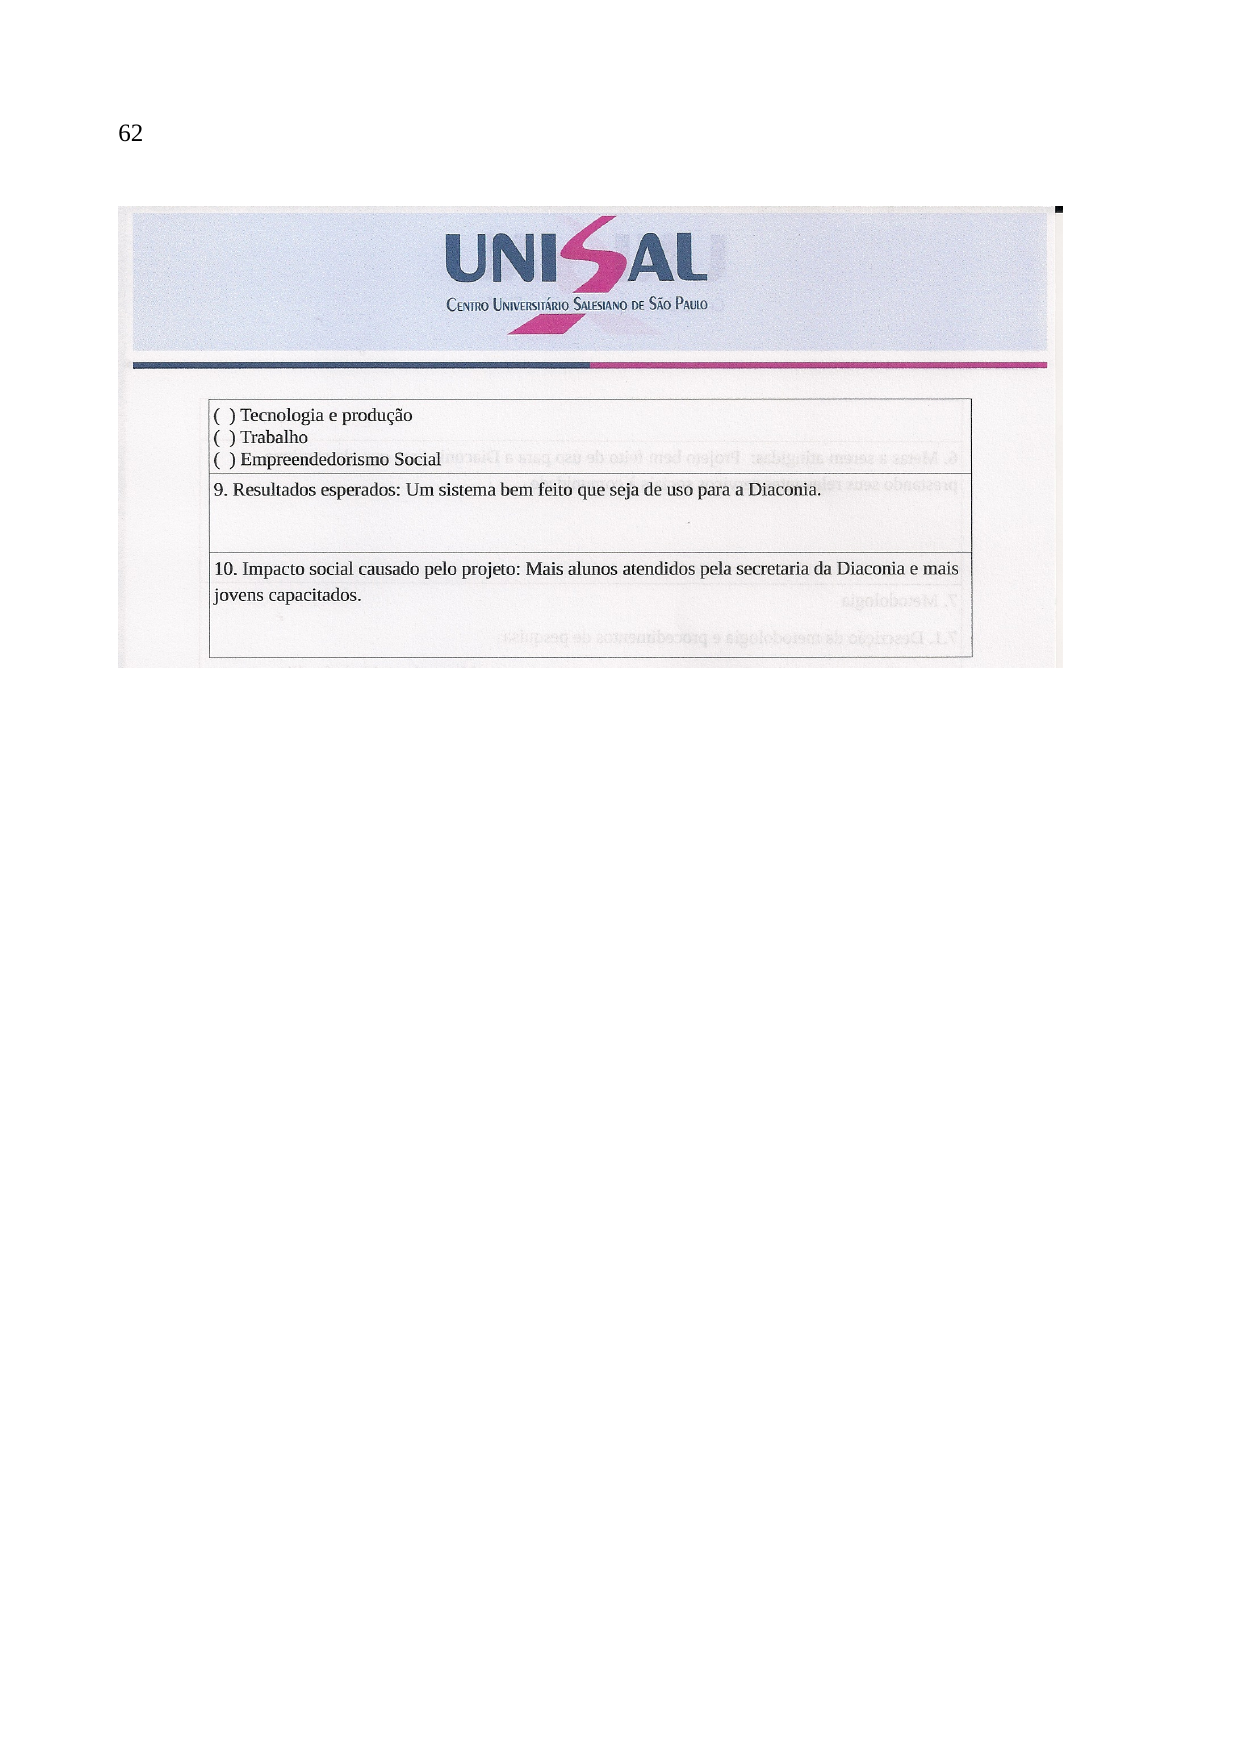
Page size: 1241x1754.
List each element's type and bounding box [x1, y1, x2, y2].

picture [118, 206, 1063, 668]
